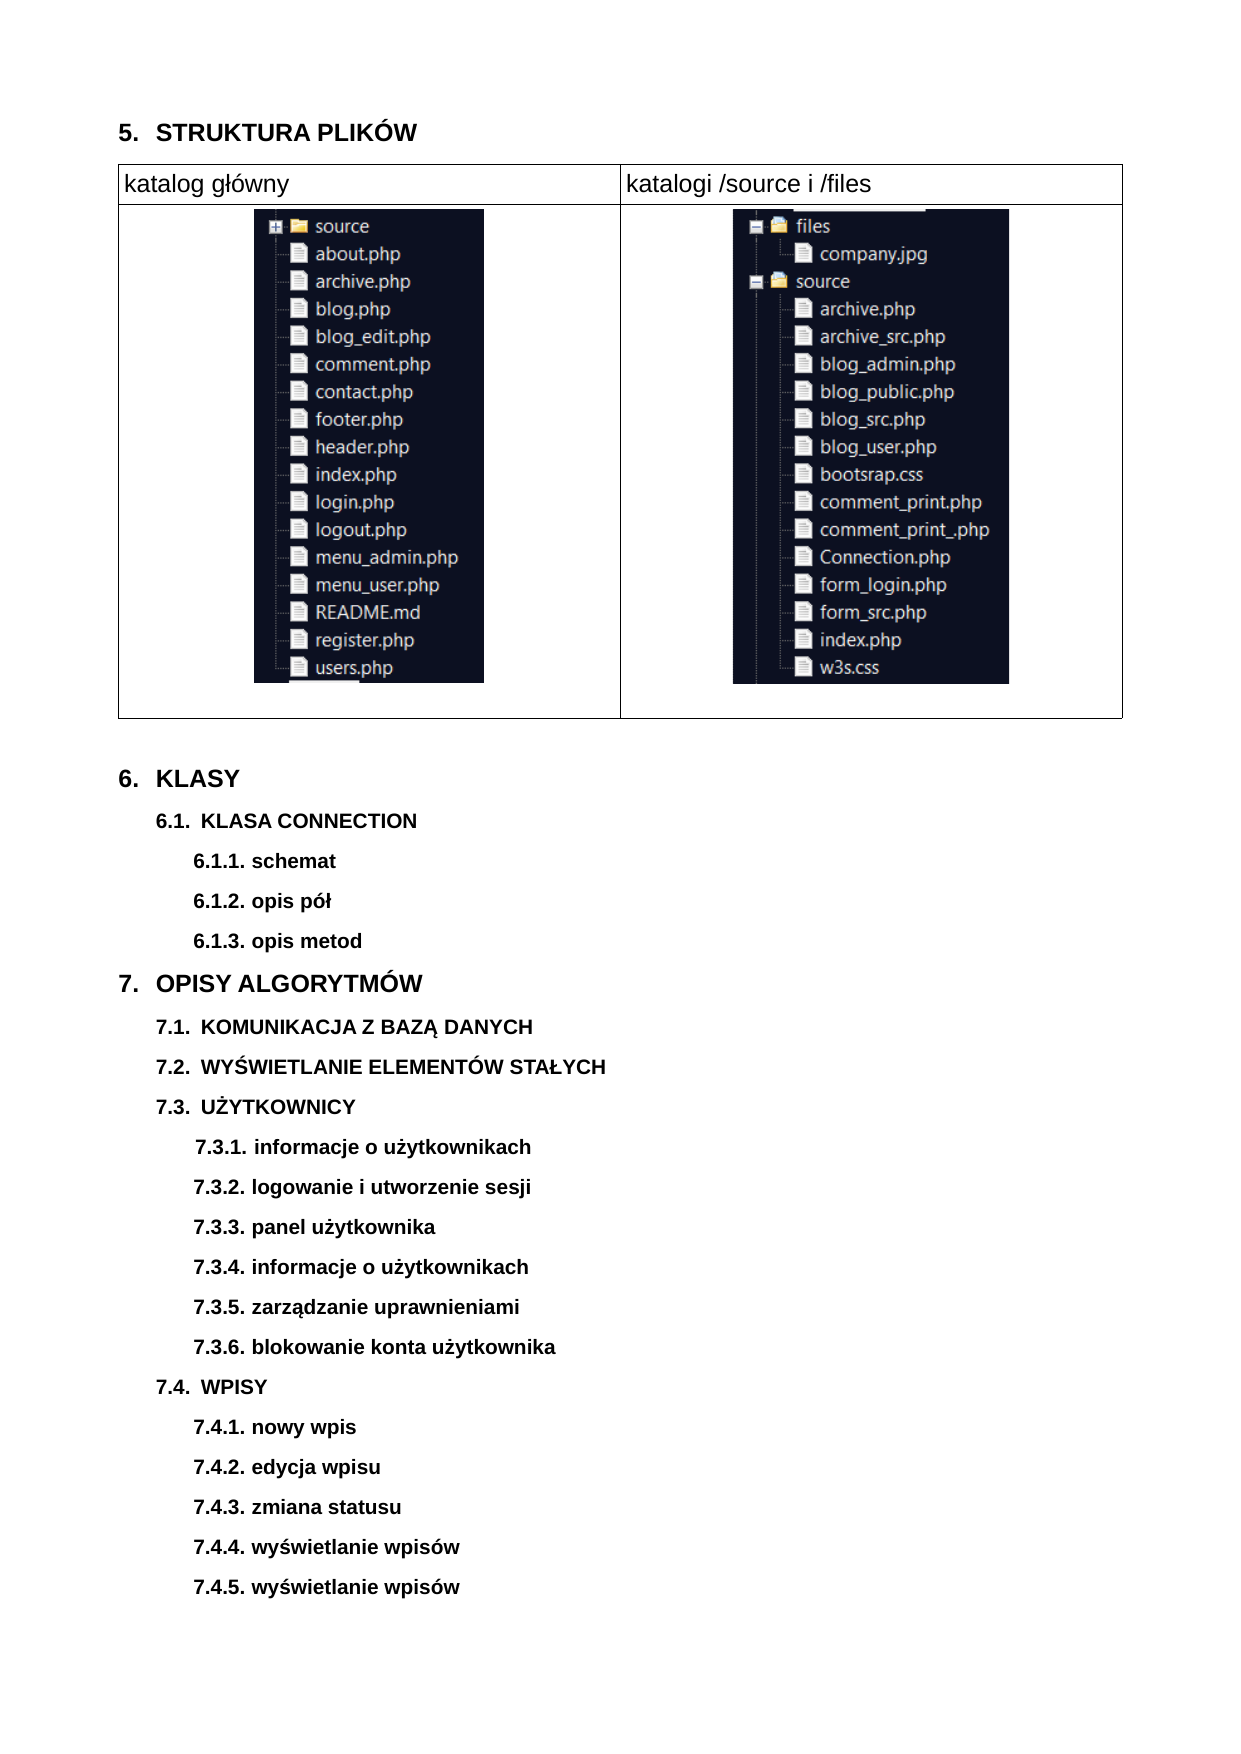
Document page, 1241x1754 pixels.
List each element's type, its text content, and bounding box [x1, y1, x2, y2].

list Panel użytkownika [193, 1215, 1122, 1239]
list Klasa Connection [156, 809, 1122, 833]
list Wyświetlanie wpisów [193, 1535, 1122, 1559]
list Użytkownicy [156, 1095, 1122, 1119]
list Informacje o użytkownikach [195, 1135, 1122, 1159]
list Wpisy [156, 1375, 1122, 1399]
list Blokowanie konta użytkownika [193, 1335, 1122, 1359]
list Informacje o użytkownikach [193, 1255, 1122, 1279]
list Wyświetlanie elementów stałych [156, 1055, 1122, 1079]
list Zmiana statusu [193, 1495, 1122, 1519]
list Zarządzanie uprawnieniami [193, 1295, 1122, 1319]
table_cell [119, 205, 620, 718]
list Klasy [118, 764, 1122, 792]
list Edycja wpisu [193, 1455, 1122, 1479]
list Opisy algorytmów [118, 969, 1122, 998]
list Wyświetlanie wpisów [193, 1575, 1122, 1599]
picture [254, 209, 484, 683]
list Komunikacja z bazą danych [156, 1015, 1122, 1039]
list Logowanie i utworzenie sesji [193, 1175, 1122, 1199]
table_header katalog główny [119, 165, 620, 204]
table_cell [621, 205, 1122, 718]
list Schemat [193, 849, 1122, 873]
list Struktura plików [118, 118, 1122, 147]
table_header katalogi /source i /files [621, 165, 1122, 204]
list Nowy wpis [193, 1415, 1122, 1439]
list Opis metod [193, 929, 1122, 953]
picture [732, 209, 1010, 684]
list Opis pół [193, 889, 1122, 913]
